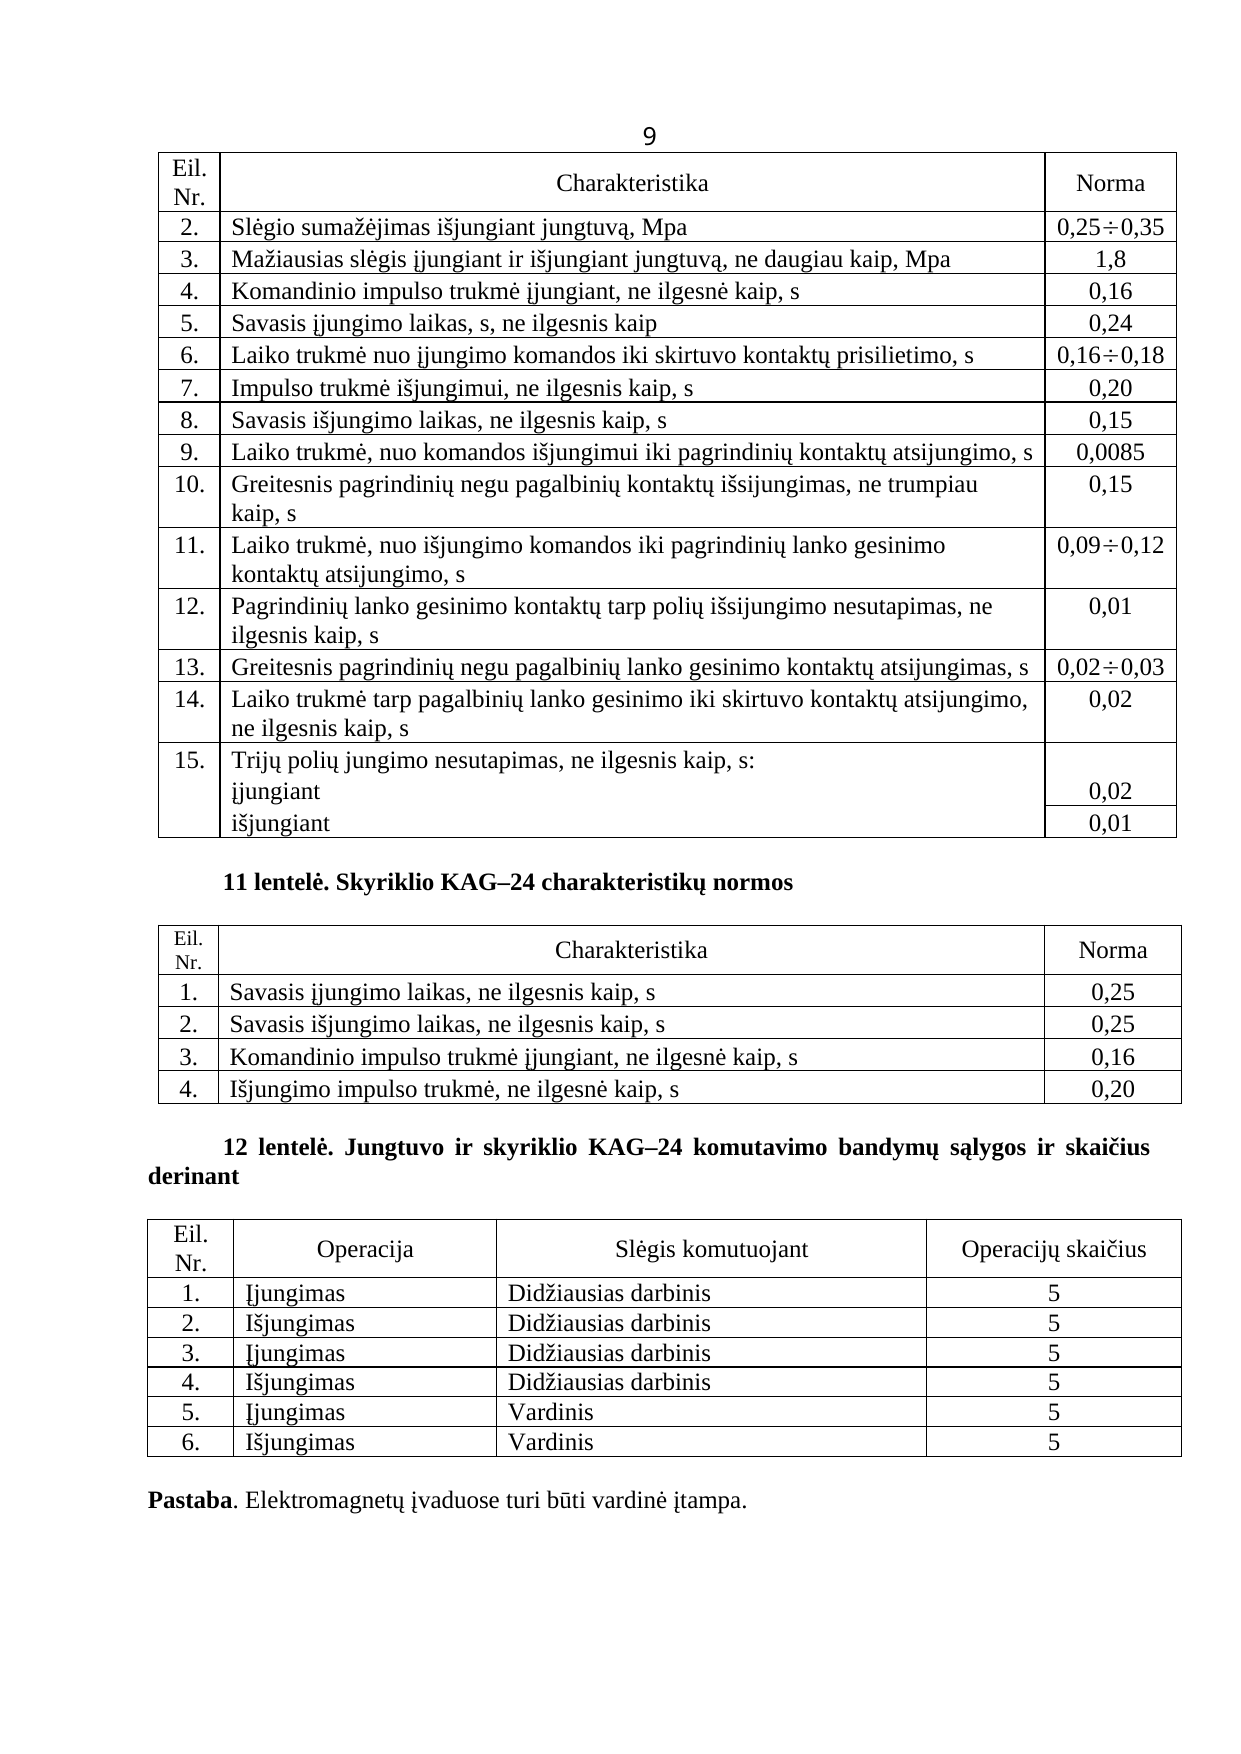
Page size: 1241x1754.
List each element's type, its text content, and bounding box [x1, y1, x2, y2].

table_cell Komandinio impulso trukmė įjungiant, ne ilgesnė kaip, s [219, 1039, 1044, 1070]
table_cell 5 [927, 1308, 1181, 1337]
table_cell Laiko trukmė, nuo komandos išjungimui iki pagrindinių kontaktų atsijungimo, s [221, 435, 1044, 466]
table_cell Savasis išjungimo laikas, ne ilgesnis kaip, s [219, 1007, 1044, 1038]
table_cell 15. [159, 743, 219, 805]
table_cell 0,25 [1045, 1007, 1181, 1038]
table_cell 1. [148, 1278, 233, 1307]
table_cell Laiko trukmė tarp pagalbinių lanko gesinimo iki skirtuvo kontaktų atsijungimo, ne ilgesnis kaip, s [221, 682, 1044, 742]
table_header Operacijų skaičius [927, 1220, 1181, 1277]
table_cell [159, 805, 219, 837]
table_cell 5 [927, 1338, 1181, 1366]
table_cell 6. [159, 338, 219, 369]
table_cell 4. [148, 1368, 233, 1396]
table_cell 13. [159, 650, 219, 681]
text Pastaba. Elektromagnetų įvaduose turi būti vardinė įtampa. [148, 1486, 1152, 1514]
table_cell Laiko trukmė, nuo išjungimo komandos iki pagrindinių lanko gesinimo kontaktų atsijungimo, s [221, 528, 1044, 588]
table_cell Mažiausias slėgis įjungiant ir išjungiant jungtuvą, ne daugiau kaip, Mpa [221, 242, 1044, 273]
table_cell 1,8 [1046, 242, 1176, 273]
table_cell Greitesnis pagrindinių negu pagalbinių kontaktų išsijungimas, ne trumpiau kaip, s [221, 467, 1044, 527]
table_cell 0,15 [1046, 467, 1176, 527]
table_cell Trijų polių jungimo nesutapimas, ne ilgesnis kaip, s: įjungiant [221, 743, 1044, 805]
table_cell 5 [927, 1368, 1181, 1396]
table_cell 3. [159, 242, 219, 273]
table_cell Didžiausias darbinis [497, 1278, 926, 1307]
table_cell 5 [927, 1427, 1181, 1456]
table_cell 2. [148, 1308, 233, 1337]
text 12 lentelė. Jungtuvo ir skyriklio KAG–24 komutavimo bandymų sąlygos ir skaičius derinant [148, 1132, 1152, 1190]
table_cell Išjungimas [234, 1368, 496, 1396]
table_cell 6. [148, 1427, 233, 1456]
table_cell 2. [159, 1007, 218, 1038]
table_cell 4. [159, 1071, 218, 1102]
table_cell Vardinis [497, 1427, 926, 1456]
table_cell 0,02 [1046, 682, 1176, 742]
table_cell Įjungimas [234, 1397, 496, 1426]
table_cell 0,020,03 [1046, 650, 1176, 681]
table_cell 8. [159, 403, 219, 434]
table_cell Pagrindinių lanko gesinimo kontaktų tarp polių išsijungimo nesutapimas, ne ilgesnis kaip, s [221, 589, 1044, 649]
table_cell Didžiausias darbinis [497, 1338, 926, 1366]
table_cell 0,01 [1046, 806, 1176, 837]
table_header Norma [1046, 153, 1176, 211]
table_cell 0,0085 [1046, 435, 1176, 466]
table_cell 14. [159, 682, 219, 742]
table_cell 1. [159, 975, 218, 1006]
table_cell 0,160,18 [1046, 338, 1176, 369]
table_header Charakteristika [221, 153, 1044, 211]
table_cell Išjungimas [234, 1308, 496, 1337]
table_header Charakteristika [219, 926, 1044, 974]
table_cell 3. [148, 1338, 233, 1366]
table_cell 10. [159, 467, 219, 527]
table_cell 0,24 [1046, 306, 1176, 337]
table_cell 0,16 [1046, 274, 1176, 305]
table_header Eil. Nr. [148, 1220, 233, 1277]
table_cell Vardinis [497, 1397, 926, 1426]
text 11 lentelė. Skyriklio KAG–24 charakteristikų normos [148, 867, 1152, 896]
table_header Eil. Nr. [159, 926, 218, 974]
table_cell 0,20 [1046, 370, 1176, 401]
table_cell Greitesnis pagrindinių negu pagalbinių lanko gesinimo kontaktų atsijungimas, s [221, 650, 1044, 681]
table_header Norma [1045, 926, 1181, 974]
table_cell 0,250,35 [1046, 212, 1176, 241]
table_cell Išjungimo impulso trukmė, ne ilgesnė kaip, s [219, 1071, 1044, 1102]
table_cell Įjungimas [234, 1338, 496, 1366]
table_cell Laiko trukmė nuo įjungimo komandos iki skirtuvo kontaktų prisilietimo, s [221, 338, 1044, 369]
table_cell 0,20 [1045, 1071, 1181, 1102]
table_cell 2. [159, 212, 219, 241]
table_cell 0,01 [1046, 589, 1176, 649]
table_cell 0,15 [1046, 403, 1176, 434]
table_cell 4. [159, 274, 219, 305]
table_cell 0,02 [1046, 743, 1176, 805]
table_cell 9. [159, 435, 219, 466]
table_cell 0,16 [1045, 1039, 1181, 1070]
table_cell Didžiausias darbinis [497, 1308, 926, 1337]
table_cell 7. [159, 370, 219, 401]
table_cell Savasis išjungimo laikas, ne ilgesnis kaip, s [221, 403, 1044, 434]
table_cell 11. [159, 528, 219, 588]
table_cell 12. [159, 589, 219, 649]
table_cell 0,090,12 [1046, 528, 1176, 588]
table_cell išjungiant [221, 805, 1044, 837]
table_header Slėgis komutuojant [497, 1220, 926, 1277]
table_cell Savasis įjungimo laikas, s, ne ilgesnis kaip [221, 306, 1044, 337]
table_cell Išjungimas [234, 1427, 496, 1456]
table_cell Įjungimas [234, 1278, 496, 1307]
table_cell 5 [927, 1278, 1181, 1307]
table_cell 0,25 [1045, 975, 1181, 1006]
table_cell 5. [159, 306, 219, 337]
table_cell Savasis įjungimo laikas, ne ilgesnis kaip, s [219, 975, 1044, 1006]
table_cell Impulso trukmė išjungimui, ne ilgesnis kaip, s [221, 370, 1044, 401]
table_cell Slėgio sumažėjimas išjungiant jungtuvą, Mpa [221, 212, 1044, 241]
table_cell Didžiausias darbinis [497, 1368, 926, 1396]
table_cell Komandinio impulso trukmė įjungiant, ne ilgesnė kaip, s [221, 274, 1044, 305]
table_cell 5 [927, 1397, 1181, 1426]
table_header Eil. Nr. [159, 153, 219, 211]
table_cell 5. [148, 1397, 233, 1426]
table_header Operacija [234, 1220, 496, 1277]
table_cell 3. [159, 1039, 218, 1070]
